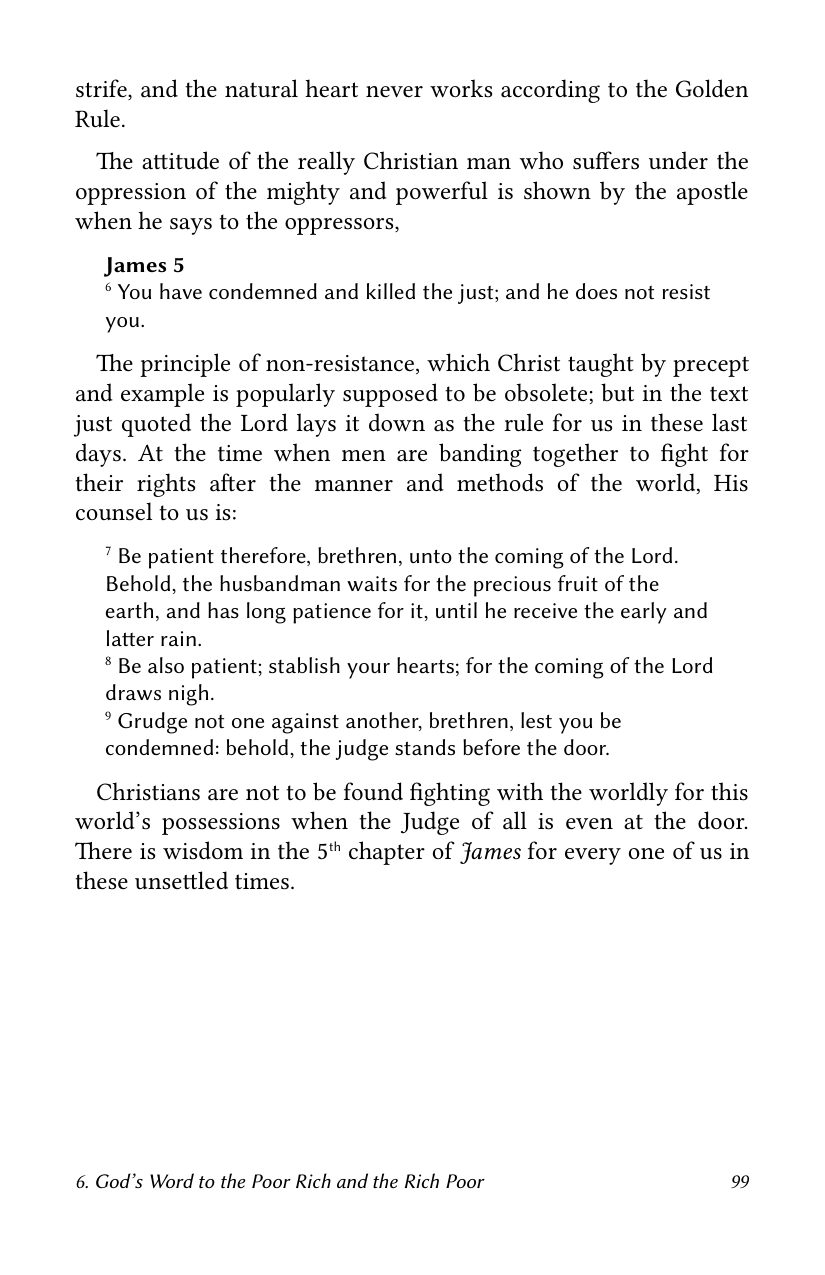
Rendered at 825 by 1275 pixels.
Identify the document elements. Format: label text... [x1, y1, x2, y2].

text Christians are not to be found fighting with the worldly for this world’s possessions when the Judge of all is even at the door. There is wisdom in the 5th chapter of James for every one of us in these unsettled times. [75, 777, 750, 896]
text The principle of non-resistance, which Christ taught by precept and example is popularly supposed to be obsolete; but in the text just quoted the Lord lays it down as the rule for us in these last days. At the time when men are banding together to fight for their rights after the manner and methods of the world, His counsel to us is: [75, 349, 750, 527]
text 8 Be also patient; stablish your hearts; for the coming of the Lord draws nigh. [105, 653, 720, 706]
text 9 Grudge not one against another, brethren, lest you be condemned: behold, the judge stands before the door. [105, 708, 720, 761]
text 7 Be patient therefore, brethren, unto the coming of the Lord. Behold, the husbandman waits for the precious fruit of the earth, and has long patience for it, until he receive the early and latter rain. [105, 543, 720, 652]
text strife, and the natural heart never works according to the Golden Rule. [75, 75, 750, 133]
text James 5 [105, 252, 750, 278]
text 6 You have condemned and killed the just; and he does not resist you. [105, 279, 720, 333]
text The attitude of the really Christian man who suffers under the oppression of the mighty and powerful is shown by the apostle when he says to the oppressors, [75, 147, 750, 235]
